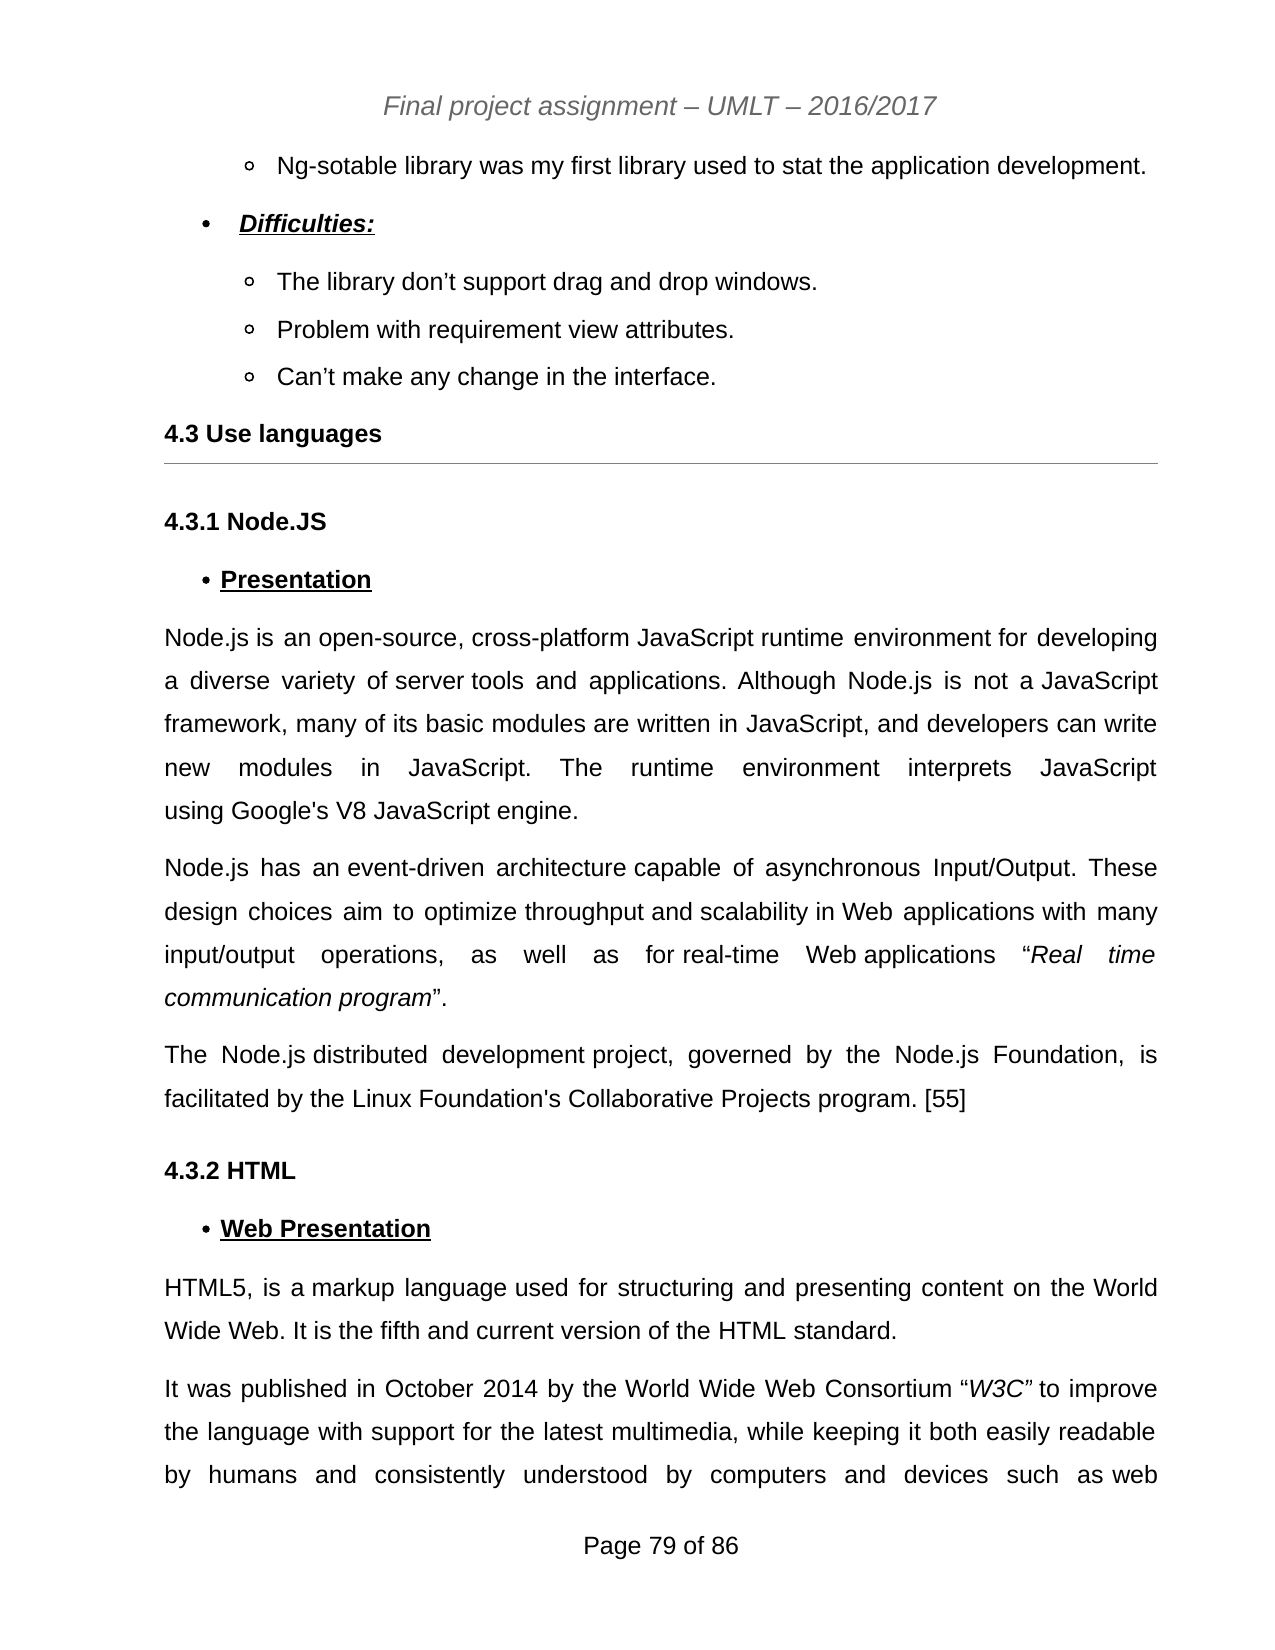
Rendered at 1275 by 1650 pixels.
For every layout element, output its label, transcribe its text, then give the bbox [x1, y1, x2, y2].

text It was published in October 2014 by the World Wide Web Consortium “W3C” to improve the language with support for the latest multimedia, while keeping it both easily readable by humans and consistently understood by computers and devices such as web [164, 1374, 1158, 1489]
subtitle 4.3.1 Node.JS [164, 507, 1158, 536]
text Node.js has an event-driven architecture capable of asynchronous Input/Output. These design choices aim to optimize throughput and scalability in Web applications with many input/output operations, as well as for real-time Web applications “Real time communication program”. [164, 853, 1158, 1012]
list Can’t make any change in the interface. [239, 362, 1158, 391]
list Web Presentation [202, 1214, 1158, 1243]
list Problem with requirement view attributes. [239, 314, 1158, 343]
subtitle 4.3 Use languages [164, 419, 1158, 448]
list Ng-sotable library was my first library used to stat the application development. [239, 151, 1158, 180]
text The Node.js distributed development project, governed by the Node.js Foundation, is facilitated by the Linux Foundation's Collaborative Projects program. [55] [164, 1041, 1158, 1112]
list Difficulties: [202, 209, 1158, 238]
list The library don’t support drag and drop windows. [239, 267, 1158, 296]
list Presentation [202, 565, 1158, 594]
list HTML5, is a markup language used for structuring and presenting content on the World Wide Web. It is the fifth and current version of the HTML standard. [164, 1273, 1158, 1344]
text Node.js is an open-source, cross-platform JavaScript runtime environment for developing a diverse variety of server tools and applications. Although Node.js is not a JavaScript framework, many of its basic modules are written in JavaScript, and developers can write new modules in JavaScript. The runtime environment interprets JavaScript using Google's V8 JavaScript engine. [164, 623, 1158, 824]
subtitle 4.3.2 HTML [164, 1156, 1158, 1185]
